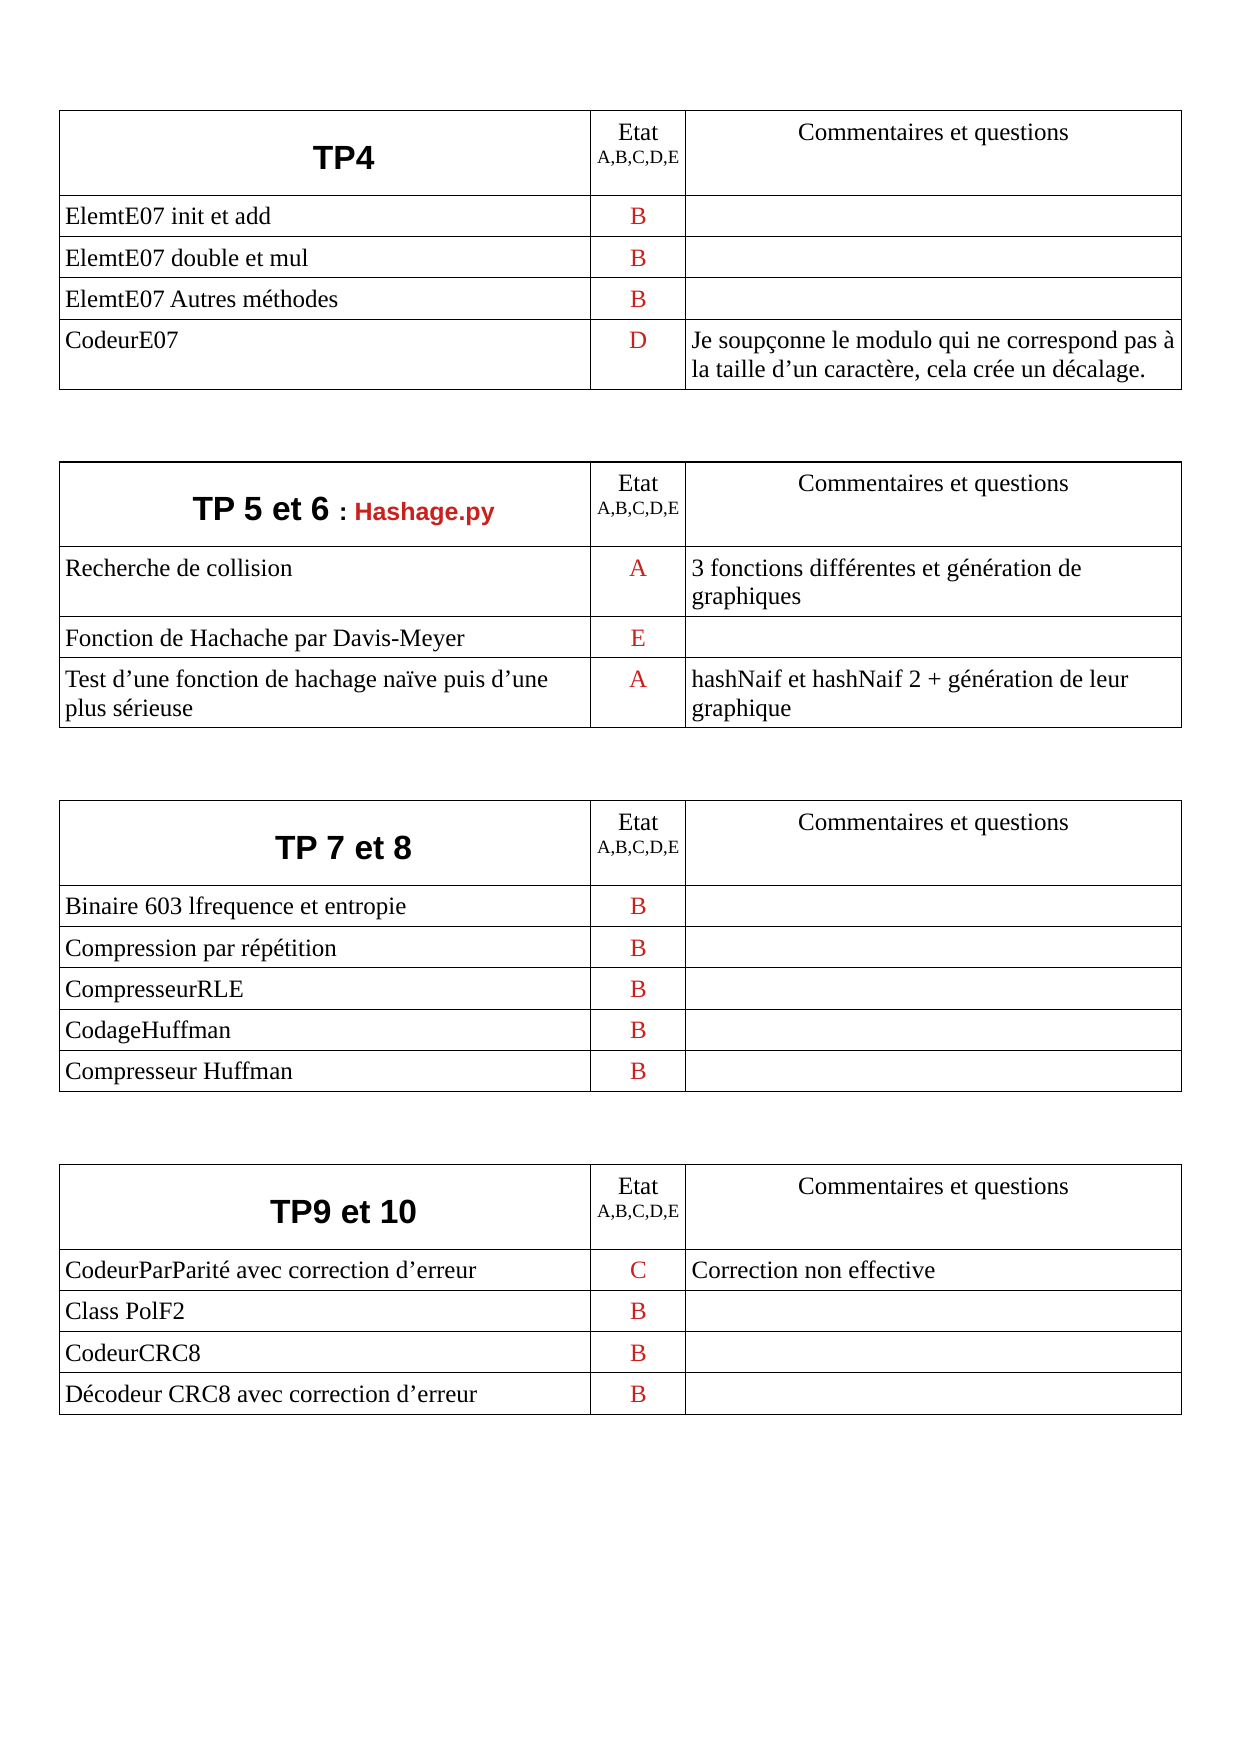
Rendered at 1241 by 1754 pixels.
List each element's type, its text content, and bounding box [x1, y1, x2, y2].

table_header Etat A,B,C,D,E [591, 463, 685, 546]
table_cell [686, 617, 1181, 657]
table_cell B [591, 968, 685, 1008]
table_cell B [591, 1010, 685, 1050]
table_header TP 5 et 6 : Hashage.py [60, 463, 590, 546]
table_cell B [591, 1373, 685, 1413]
table_header Etat A,B,C,D,E [591, 111, 685, 195]
table_cell ElemtE07 init et add [60, 196, 590, 236]
table_cell [686, 886, 1181, 926]
table_cell hashNaif et hashNaif 2 + génération de leur graphique [686, 658, 1181, 727]
table_cell Fonction de Hachache par Davis-Meyer [60, 617, 590, 657]
table_cell ElemtE07 Autres méthodes [60, 278, 590, 318]
table_cell A [591, 658, 685, 727]
table_cell CodeurCRC8 [60, 1332, 590, 1372]
table_header TP 7 et 8 [60, 801, 590, 885]
table_cell [686, 196, 1181, 236]
table_header Commentaires et questions [686, 463, 1181, 546]
table_cell [686, 968, 1181, 1008]
table_header Commentaires et questions [686, 1165, 1181, 1248]
table_cell B [591, 1051, 685, 1091]
table_cell B [591, 1332, 685, 1372]
table_cell C [591, 1250, 685, 1290]
table_cell B [591, 886, 685, 926]
table_cell A [591, 547, 685, 616]
table_header TP9 et 10 [60, 1165, 590, 1248]
table_cell B [591, 1291, 685, 1331]
table_cell E [591, 617, 685, 657]
table_cell B [591, 237, 685, 277]
table_cell [686, 1373, 1181, 1413]
table_cell CodageHuffman [60, 1010, 590, 1050]
table_cell Correction non effective [686, 1250, 1181, 1290]
table_cell D [591, 320, 685, 388]
table_header Commentaires et questions [686, 111, 1181, 195]
table_cell Class PolF2 [60, 1291, 590, 1331]
table_cell [686, 1332, 1181, 1372]
table_cell B [591, 196, 685, 236]
table_cell Recherche de collision [60, 547, 590, 616]
table_header Etat A,B,C,D,E [591, 1165, 685, 1248]
table_cell [686, 278, 1181, 318]
table_cell B [591, 927, 685, 967]
table_cell Décodeur CRC8 avec correction d’erreur [60, 1373, 590, 1413]
table_cell ElemtE07 double et mul [60, 237, 590, 277]
table_cell CodeurE07 [60, 320, 590, 388]
table_cell 3 fonctions différentes et génération de graphiques [686, 547, 1181, 616]
table_cell Test d’une fonction de hachage naïve puis d’une plus sérieuse [60, 658, 590, 727]
table_cell [686, 1291, 1181, 1331]
table_cell [686, 237, 1181, 277]
table_cell Compresseur Huffman [60, 1051, 590, 1091]
table_header Commentaires et questions [686, 801, 1181, 885]
table_cell Je soupçonne le modulo qui ne correspond pas à la taille d’un caractère, cela crée un décalage. [686, 320, 1181, 388]
table_header TP4 [60, 111, 590, 195]
table_cell Binaire 603 lfrequence et entropie [60, 886, 590, 926]
table_cell B [591, 278, 685, 318]
table_cell [686, 1051, 1181, 1091]
table_header Etat A,B,C,D,E [591, 801, 685, 885]
table_cell [686, 927, 1181, 967]
table_cell CodeurParParité avec correction d’erreur [60, 1250, 590, 1290]
table_cell [686, 1010, 1181, 1050]
table_cell CompresseurRLE [60, 968, 590, 1008]
table_cell Compression par répétition [60, 927, 590, 967]
